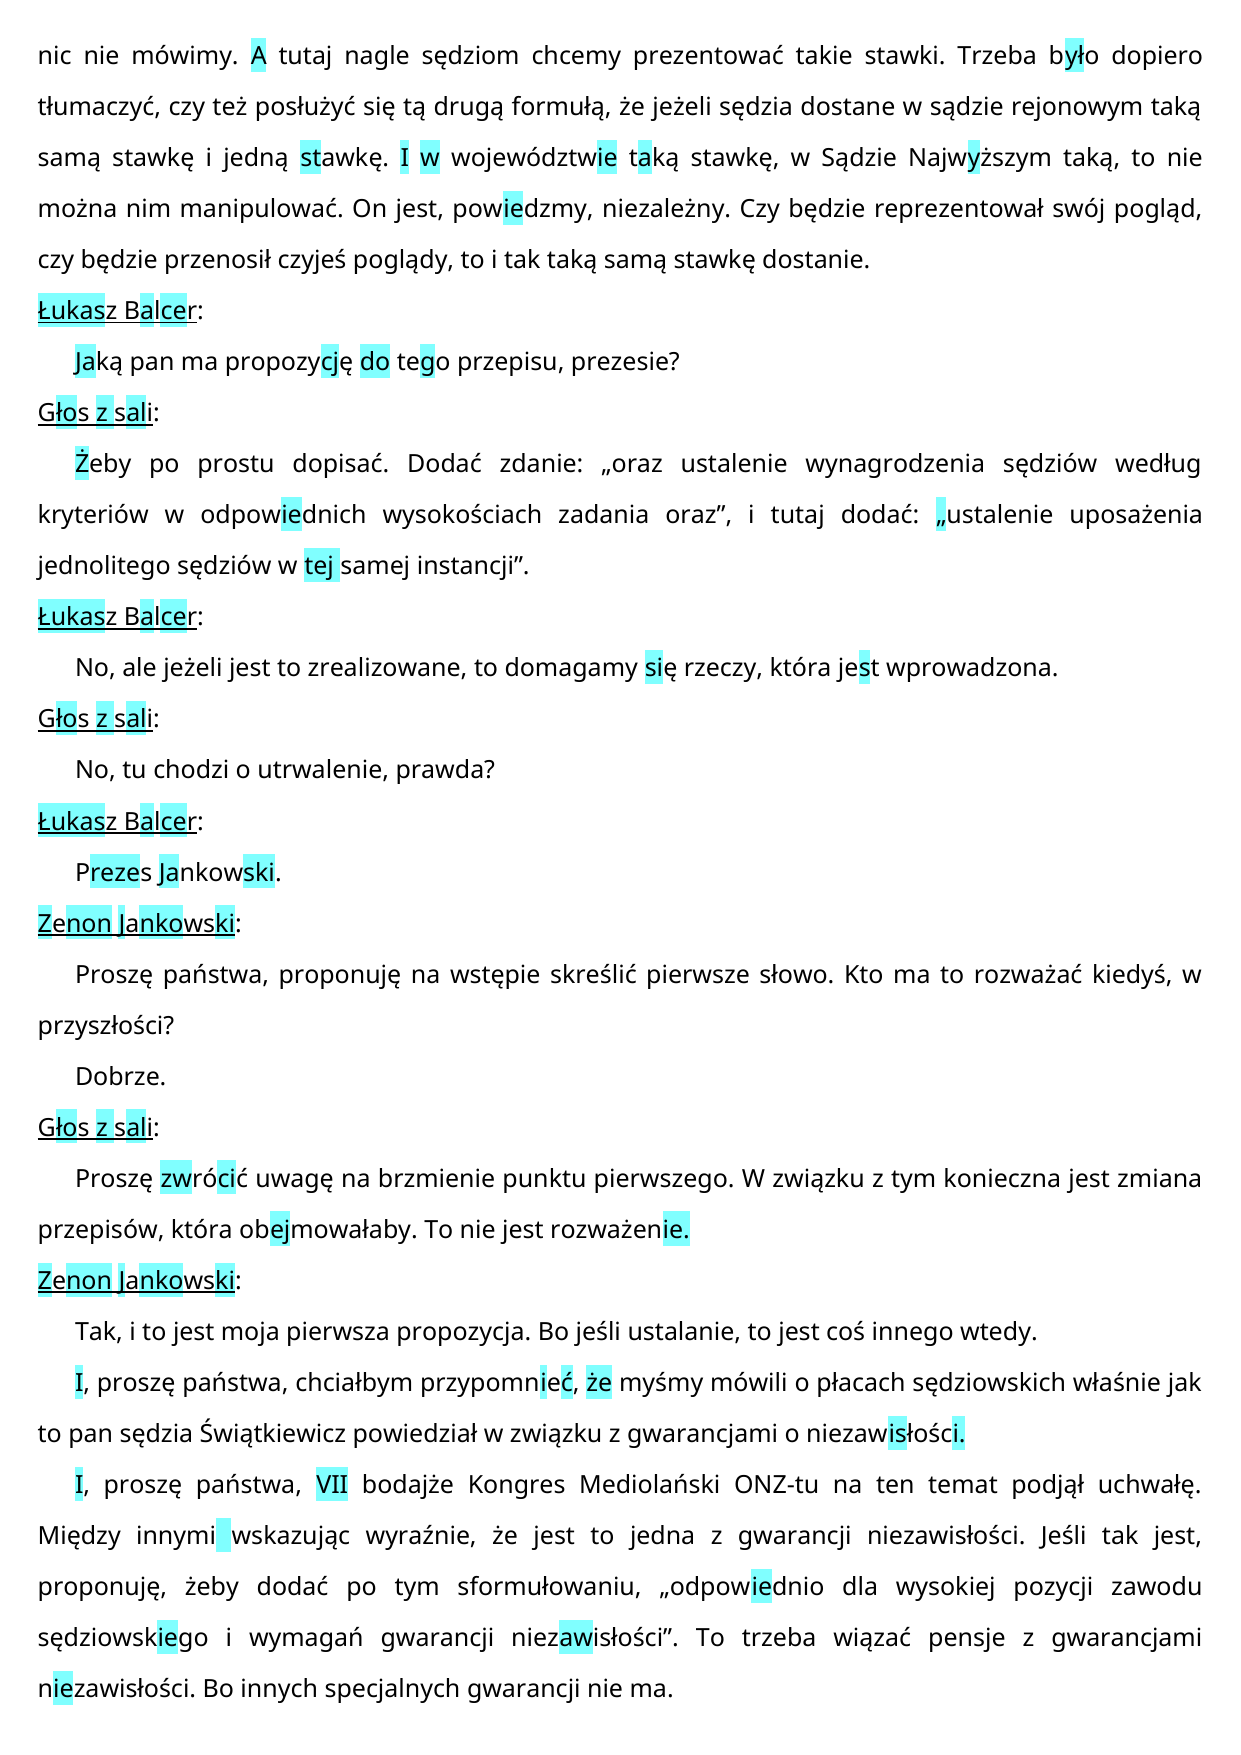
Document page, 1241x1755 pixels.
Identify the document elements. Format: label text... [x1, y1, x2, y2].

text Zenon Jankowski: [37, 1262, 1203, 1297]
text No, ale jeżeli jest to zrealizowane, to domagamy się rzeczy, która jest wprowadzona. [37, 650, 1203, 684]
text Tak, i to jest moja pierwsza propozycja. Bo jeśli ustalanie, to jest coś innego wtedy. [37, 1313, 1203, 1348]
text nic nie mówimy. A tutaj nagle sędziom chcemy prezentować takie stawki. Trzeba było dopiero tłumaczyć, czy też posłużyć się tą drugą formułą, że jeżeli sędzia dostane w sądzie rejonowym taką samą stawkę i jedną stawkę. I w województwie taką stawkę, w Sądzie Najwyższym taką, to nie można nim manipulować. On jest, powiedzmy, niezależny. Czy będzie reprezentował swój pogląd, czy będzie przenosił czyjeś poglądy, to i tak taką samą stawkę dostanie. [37, 37, 1203, 276]
text Proszę państwa, proponuję na wstępie skreślić pierwsze słowo. Kto ma to rozważać kiedyś, w przyszłości? [37, 956, 1203, 1041]
text Głos z sali: [37, 395, 1203, 429]
text No, tu chodzi o utrwalenie, prawda? [37, 752, 1203, 786]
text Głos z sali: [37, 1109, 1203, 1143]
text I, proszę państwa, chciałbym przypomnieć, że myśmy mówili o płacach sędziowskich właśnie jak to pan sędzia Świątkiewicz powiedział w związku z gwarancjami o niezawisłości. [37, 1364, 1203, 1450]
text Prezes Jankowski. [37, 854, 1203, 888]
text Proszę zwrócić uwagę na brzmienie punktu pierwszego. W związku z tym konieczna jest zmiana przepisów, która obejmowałaby. To nie jest rozważenie. [37, 1160, 1203, 1246]
text Głos z sali: [37, 701, 1203, 735]
text Dobrze. [37, 1058, 1203, 1092]
text Łukasz Balcer: [37, 599, 1203, 633]
text Zenon Jankowski: [37, 905, 1203, 939]
text I, proszę państwa, VII bodajże Kongres Mediolański ONZ-tu na ten temat podjął uchwałę. Między innymi wskazując wyraźnie, że jest to jedna z gwarancji niezawisłości. Jeśli tak jest, proponuję, żeby dodać po tym sformułowaniu, „odpowiednio dla wysokiej pozycji zawodu sędziowskiego i wymagań gwarancji niezawisłości”. To trzeba wiązać pensje z gwarancjami niezawisłości. Bo innych specjalnych gwarancji nie ma. [37, 1467, 1203, 1705]
text Łukasz Balcer: [37, 803, 1203, 837]
text Jaką pan ma propozycję do tego przepisu, prezesie? [37, 344, 1203, 378]
text Żeby po prostu dopisać. Dodać zdanie: „oraz ustalenie wynagrodzenia sędziów według kryteriów w odpowiednich wysokościach zadania oraz”, i tutaj dodać: „ustalenie uposażenia jednolitego sędziów w tej samej instancji”. [37, 446, 1203, 582]
text Łukasz Balcer: [37, 293, 1203, 327]
